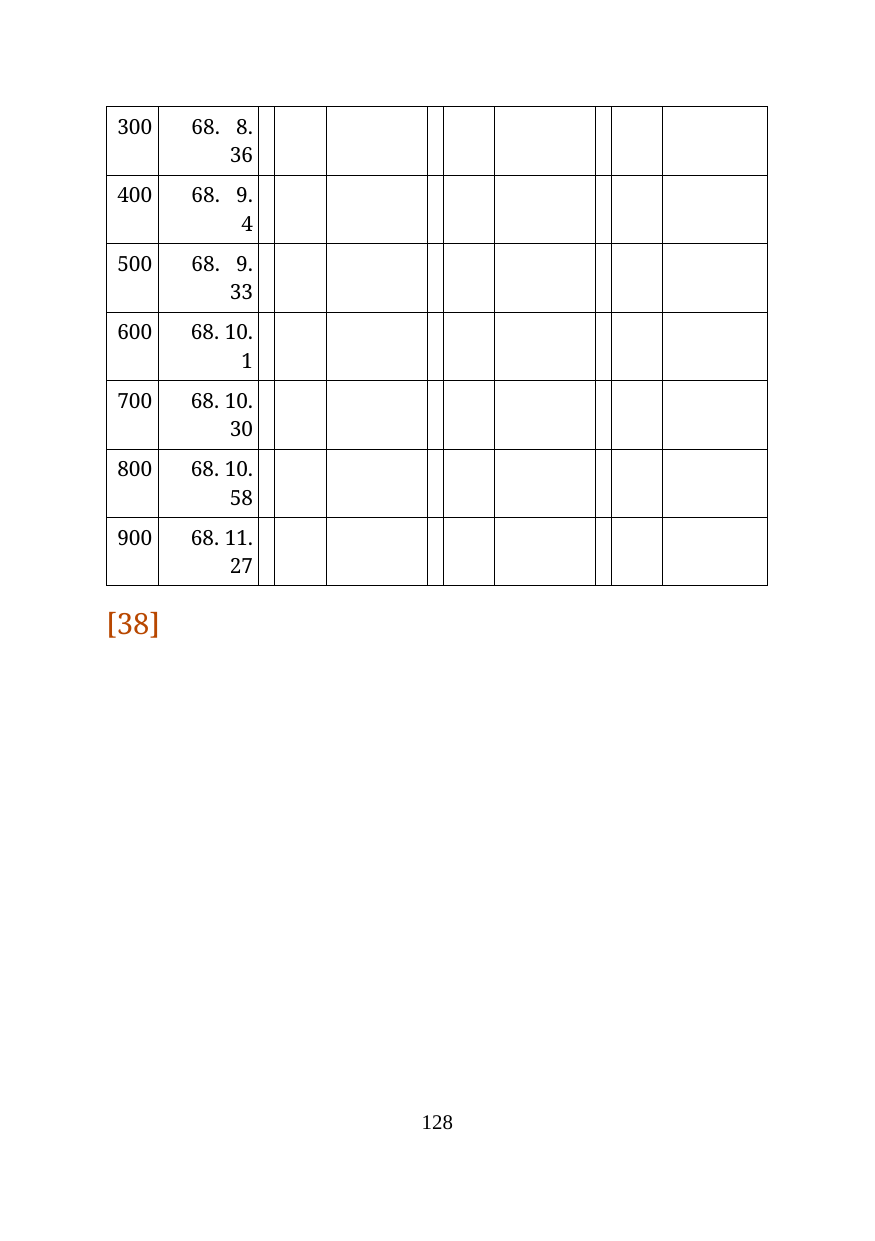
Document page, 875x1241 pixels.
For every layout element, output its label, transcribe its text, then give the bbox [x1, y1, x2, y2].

table_cell [428, 450, 443, 517]
table_cell [259, 107, 274, 175]
table_cell [259, 176, 274, 243]
table_cell [327, 176, 427, 243]
table_cell [663, 244, 767, 312]
text [38] [106, 603, 768, 643]
table_cell [327, 381, 427, 448]
table_cell [259, 313, 274, 380]
table_cell [259, 244, 274, 312]
table_cell [275, 107, 326, 175]
table_cell [428, 244, 443, 312]
table_cell 700 [107, 381, 158, 448]
table_cell [612, 244, 662, 312]
table_cell [612, 176, 662, 243]
table_cell [444, 107, 494, 175]
table_cell [612, 313, 662, 380]
table_cell [444, 244, 494, 312]
table_cell 900 [107, 518, 158, 585]
table_cell 68. 10. 30 [159, 381, 258, 448]
table_cell [596, 518, 611, 585]
table_cell [259, 450, 274, 517]
table_cell [596, 450, 611, 517]
table_cell [612, 107, 662, 175]
table_cell 68. 10. 1 [159, 313, 258, 380]
table_cell [444, 450, 494, 517]
table_cell [495, 107, 595, 175]
table_cell [327, 518, 427, 585]
table_cell [275, 313, 326, 380]
table_cell [275, 518, 326, 585]
table_cell [612, 450, 662, 517]
table_cell [596, 381, 611, 448]
table_cell [596, 107, 611, 175]
table_cell [495, 381, 595, 448]
table_cell [444, 381, 494, 448]
table_cell [327, 107, 427, 175]
table_cell [327, 244, 427, 312]
table_cell [444, 518, 494, 585]
table_cell [596, 176, 611, 243]
table_cell [428, 313, 443, 380]
table_cell [275, 450, 326, 517]
table_cell [495, 176, 595, 243]
table_cell 300 [107, 107, 158, 175]
table_cell [663, 518, 767, 585]
table_cell [259, 381, 274, 448]
table_cell [275, 244, 326, 312]
table_cell 68. 11. 27 [159, 518, 258, 585]
table_cell [495, 313, 595, 380]
table_cell [428, 176, 443, 243]
table_cell 68. 8. 36 [159, 107, 258, 175]
table_cell [327, 450, 427, 517]
table_cell [596, 313, 611, 380]
table_cell [495, 450, 595, 517]
table_cell 800 [107, 450, 158, 517]
table_cell [612, 518, 662, 585]
table_cell [663, 176, 767, 243]
table_cell [663, 381, 767, 448]
table_cell [428, 518, 443, 585]
table_cell 68. 9. 4 [159, 176, 258, 243]
table_cell [495, 518, 595, 585]
table_cell [444, 176, 494, 243]
table_cell 400 [107, 176, 158, 243]
table_cell 68. 10. 58 [159, 450, 258, 517]
table_cell [327, 313, 427, 380]
table_cell [663, 107, 767, 175]
table_cell [428, 381, 443, 448]
table_cell [428, 107, 443, 175]
table_cell 68. 9. 33 [159, 244, 258, 312]
table_cell [596, 244, 611, 312]
table_cell [275, 176, 326, 243]
table_cell [444, 313, 494, 380]
table_cell 600 [107, 313, 158, 380]
table_cell [495, 244, 595, 312]
table_cell [275, 381, 326, 448]
table_cell [663, 450, 767, 517]
table_cell 500 [107, 244, 158, 312]
table_cell [259, 518, 274, 585]
table_cell [663, 313, 767, 380]
table_cell [612, 381, 662, 448]
